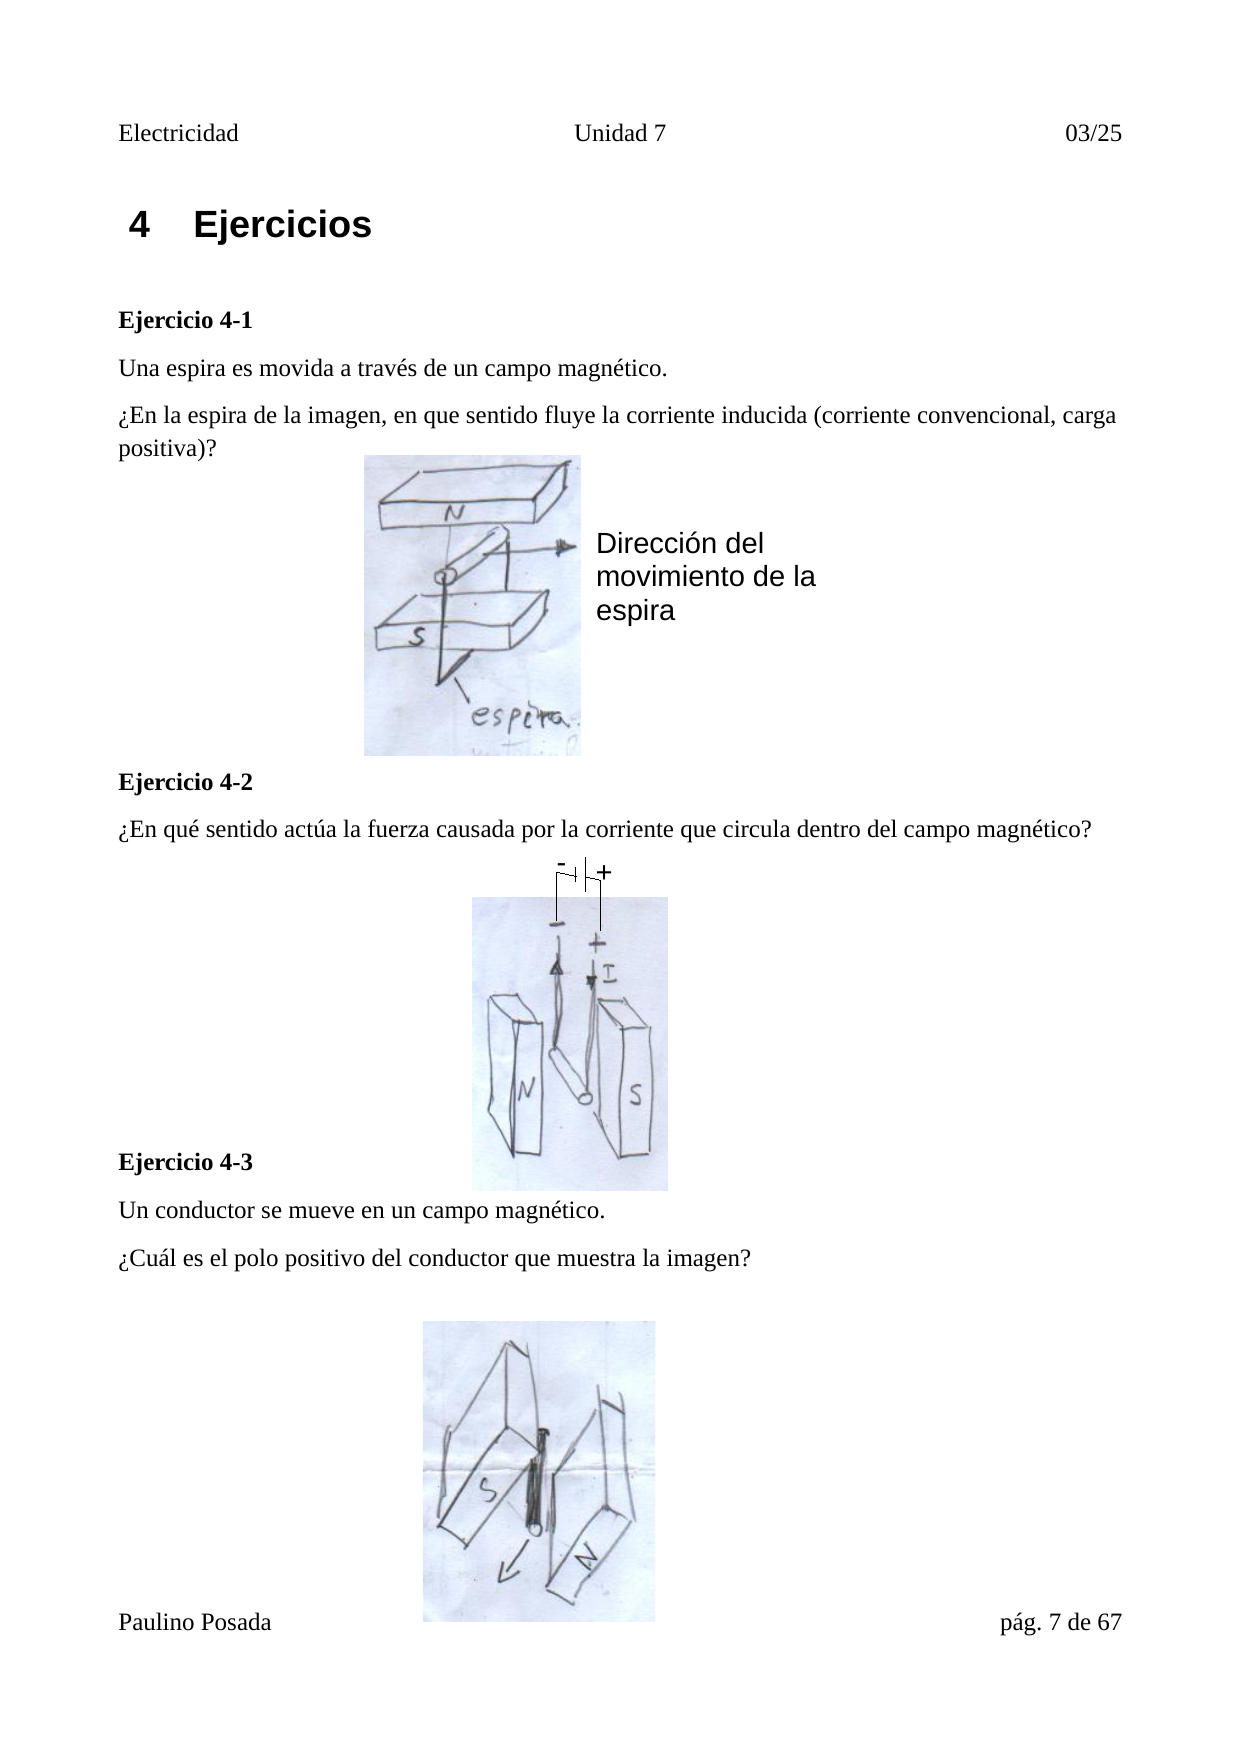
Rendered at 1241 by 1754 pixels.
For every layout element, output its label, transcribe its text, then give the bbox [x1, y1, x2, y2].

text ¿En la espira de la imagen, en que sentido fluye la corriente inducida (corriente convencional, carga positiva)? [118, 400, 1122, 462]
text Un conductor se mueve en un campo magnético. [118, 1195, 1122, 1224]
subtitle Ejercicios [118, 201, 1122, 245]
text Ejercicio 4-2 [118, 767, 1122, 795]
text [668, 1147, 1122, 1176]
text Ejercicio 4-1 [118, 305, 1122, 334]
picture [422, 1321, 656, 1622]
text Ejercicio 4-3 [118, 1147, 472, 1176]
text ¿En qué sentido actúa la fuerza causada por la corriente que circula dentro del campo magnético? [118, 814, 1122, 843]
picture [364, 455, 581, 756]
text ¿Cuál es el polo positivo del conductor que muestra la imagen? [118, 1243, 1122, 1271]
picture [472, 897, 668, 1191]
text Una espira es movida a través de un campo magnético. [118, 353, 1122, 381]
